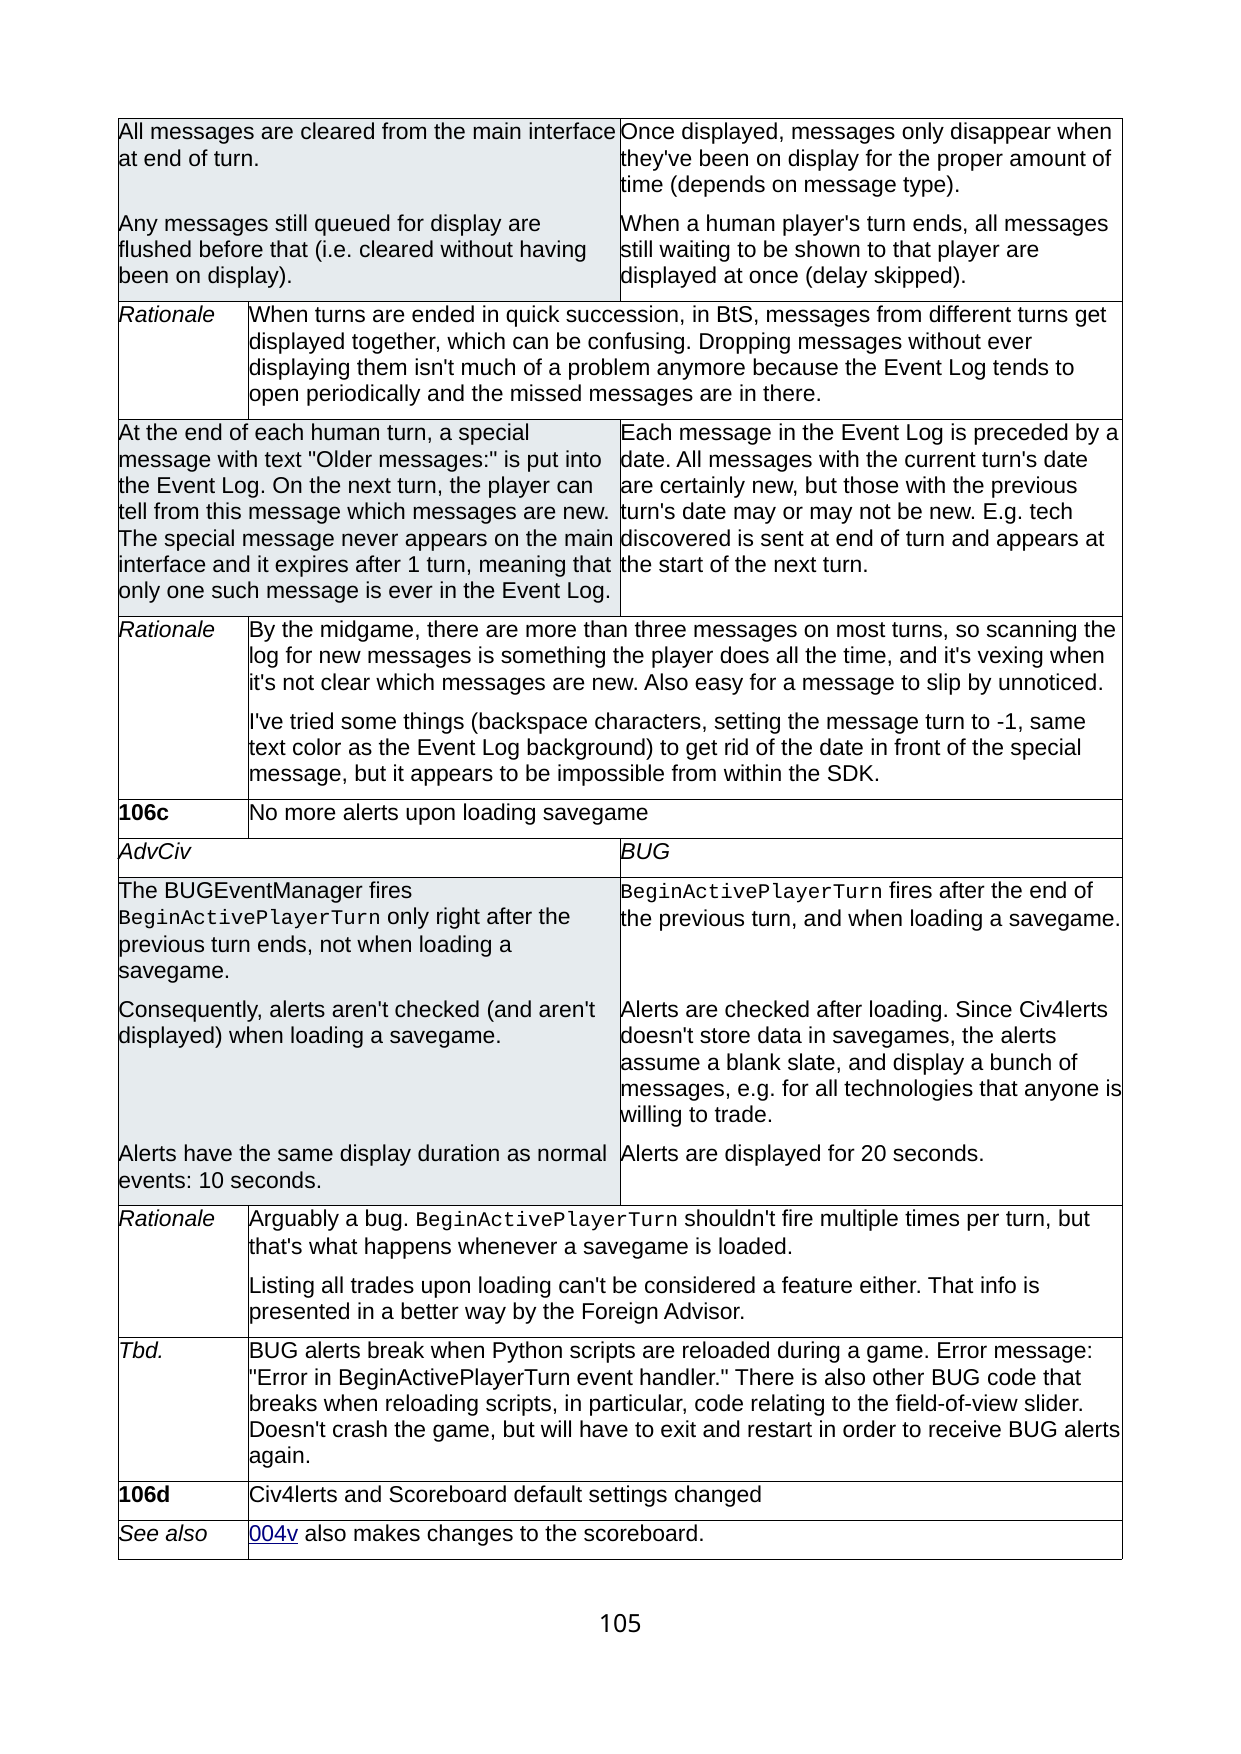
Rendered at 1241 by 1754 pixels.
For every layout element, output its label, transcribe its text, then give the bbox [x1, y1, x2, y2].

table_cell Each message in the Event Log is preceded by a date. All messages with the current turn's date are certainly new, but those with the previous turn's date may or may not be new. E.g. tech discovered is sent at end of turn and appears at the start of the next turn. [621, 420, 1122, 616]
table_cell The BUGEventManager fires BeginActivePlayerTurn only right after the previous turn ends, not when loading a savegame. Consequently, alerts aren't checked (and aren't displayed) when loading a savegame. Alerts have the same display duration as normal events: 10 seconds. [119, 878, 620, 1205]
table_cell By the midgame, there are more than three messages on most turns, so scanning the log for new messages is something the player does all the time, and it's vexing when it's not clear which messages are new. Also easy for a message to slip by unnoticed. I've tried some things (backspace characters, setting the message turn to -1, same text color as the Event Log background) to get rid of the date in front of the special message, but it appears to be impossible from within the SDK. [249, 617, 1122, 799]
table_cell Arguably a bug. BeginActivePlayerTurn shouldn't fire multiple times per turn, but that's what happens whenever a savegame is loaded. Listing all trades upon loading can't be considered a feature either. That info is presented in a better way by the Foreign Advisor. [249, 1206, 1122, 1337]
table_cell Civ4lerts and Scoreboard default settings changed [249, 1482, 1122, 1520]
table_cell 106c [119, 800, 248, 838]
table_cell 004v also makes changes to the scoreboard. [249, 1521, 1122, 1559]
table_cell All messages are cleared from the main interface at end of turn. Any messages still queued for display are flushed before that (i.e. cleared without having been on display). [119, 119, 620, 301]
table_cell AdvCiv [119, 839, 620, 877]
table_cell At the end of each human turn, a special message with text "Older messages:" is put into the Event Log. On the next turn, the player can tell from this message which messages are new. The special message never appears on the main interface and it expires after 1 turn, meaning that only one such message is ever in the Event Log. [119, 420, 620, 616]
table_cell Rationale [119, 302, 248, 419]
table_cell Rationale [119, 617, 248, 799]
table_cell 106d [119, 1482, 248, 1520]
table_cell Once displayed, messages only disappear when they've been on display for the proper amount of time (depends on message type). When a human player's turn ends, all messages still waiting to be shown to that player are displayed at once (delay skipped). [621, 119, 1122, 301]
table_cell No more alerts upon loading savegame [249, 800, 1122, 838]
table_cell BeginActivePlayerTurn fires after the end of the previous turn, and when loading a savegame. Alerts are checked after loading. Since Civ4lerts doesn't store data in savegames, the alerts assume a blank slate, and display a bunch of messages, e.g. for all technologies that anyone is willing to trade. Alerts are displayed for 20 seconds. [621, 878, 1122, 1205]
table_cell BUG alerts break when Python scripts are reloaded during a game. Error message: "Error in BeginActivePlayerTurn event handler." There is also other BUG code that breaks when reloading scripts, in particular, code relating to the field-of-view slider. Doesn't crash the game, but will have to exit and restart in order to receive BUG alerts again. [249, 1338, 1122, 1481]
table_cell Rationale [119, 1206, 248, 1337]
table_cell When turns are ended in quick succession, in BtS, messages from different turns get displayed together, which can be confusing. Dropping messages without ever displaying them isn't much of a problem anymore because the Event Log tends to open periodically and the missed messages are in there. [249, 302, 1122, 419]
table_cell BUG [621, 839, 1122, 877]
table_cell See also [119, 1521, 248, 1559]
table_cell Tbd. [119, 1338, 248, 1481]
